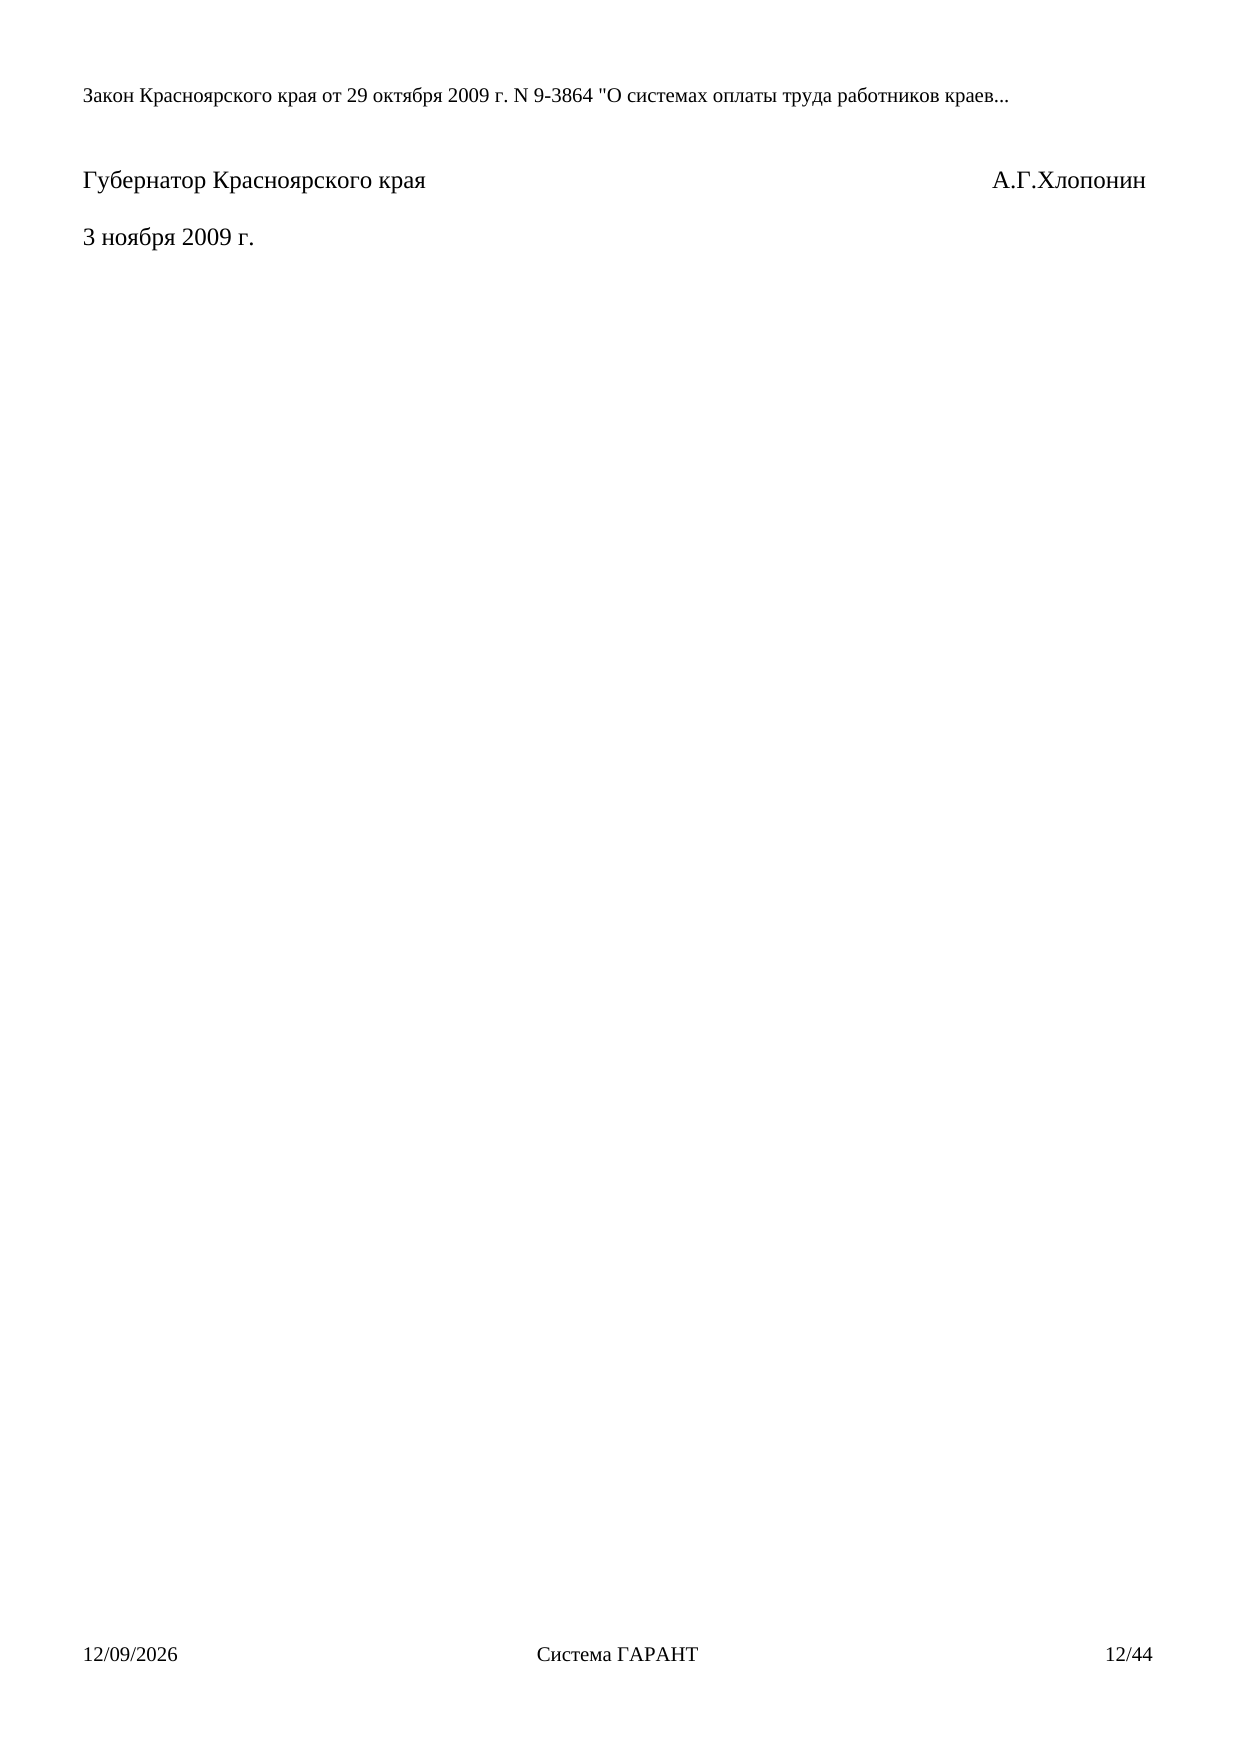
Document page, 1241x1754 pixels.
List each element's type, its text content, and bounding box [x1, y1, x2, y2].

text 3 ноября 2009 г. [83, 222, 1157, 251]
table_header Губернатор Красноярского края [83, 165, 791, 194]
table_header А.Г.Хлопонин [791, 165, 1146, 194]
